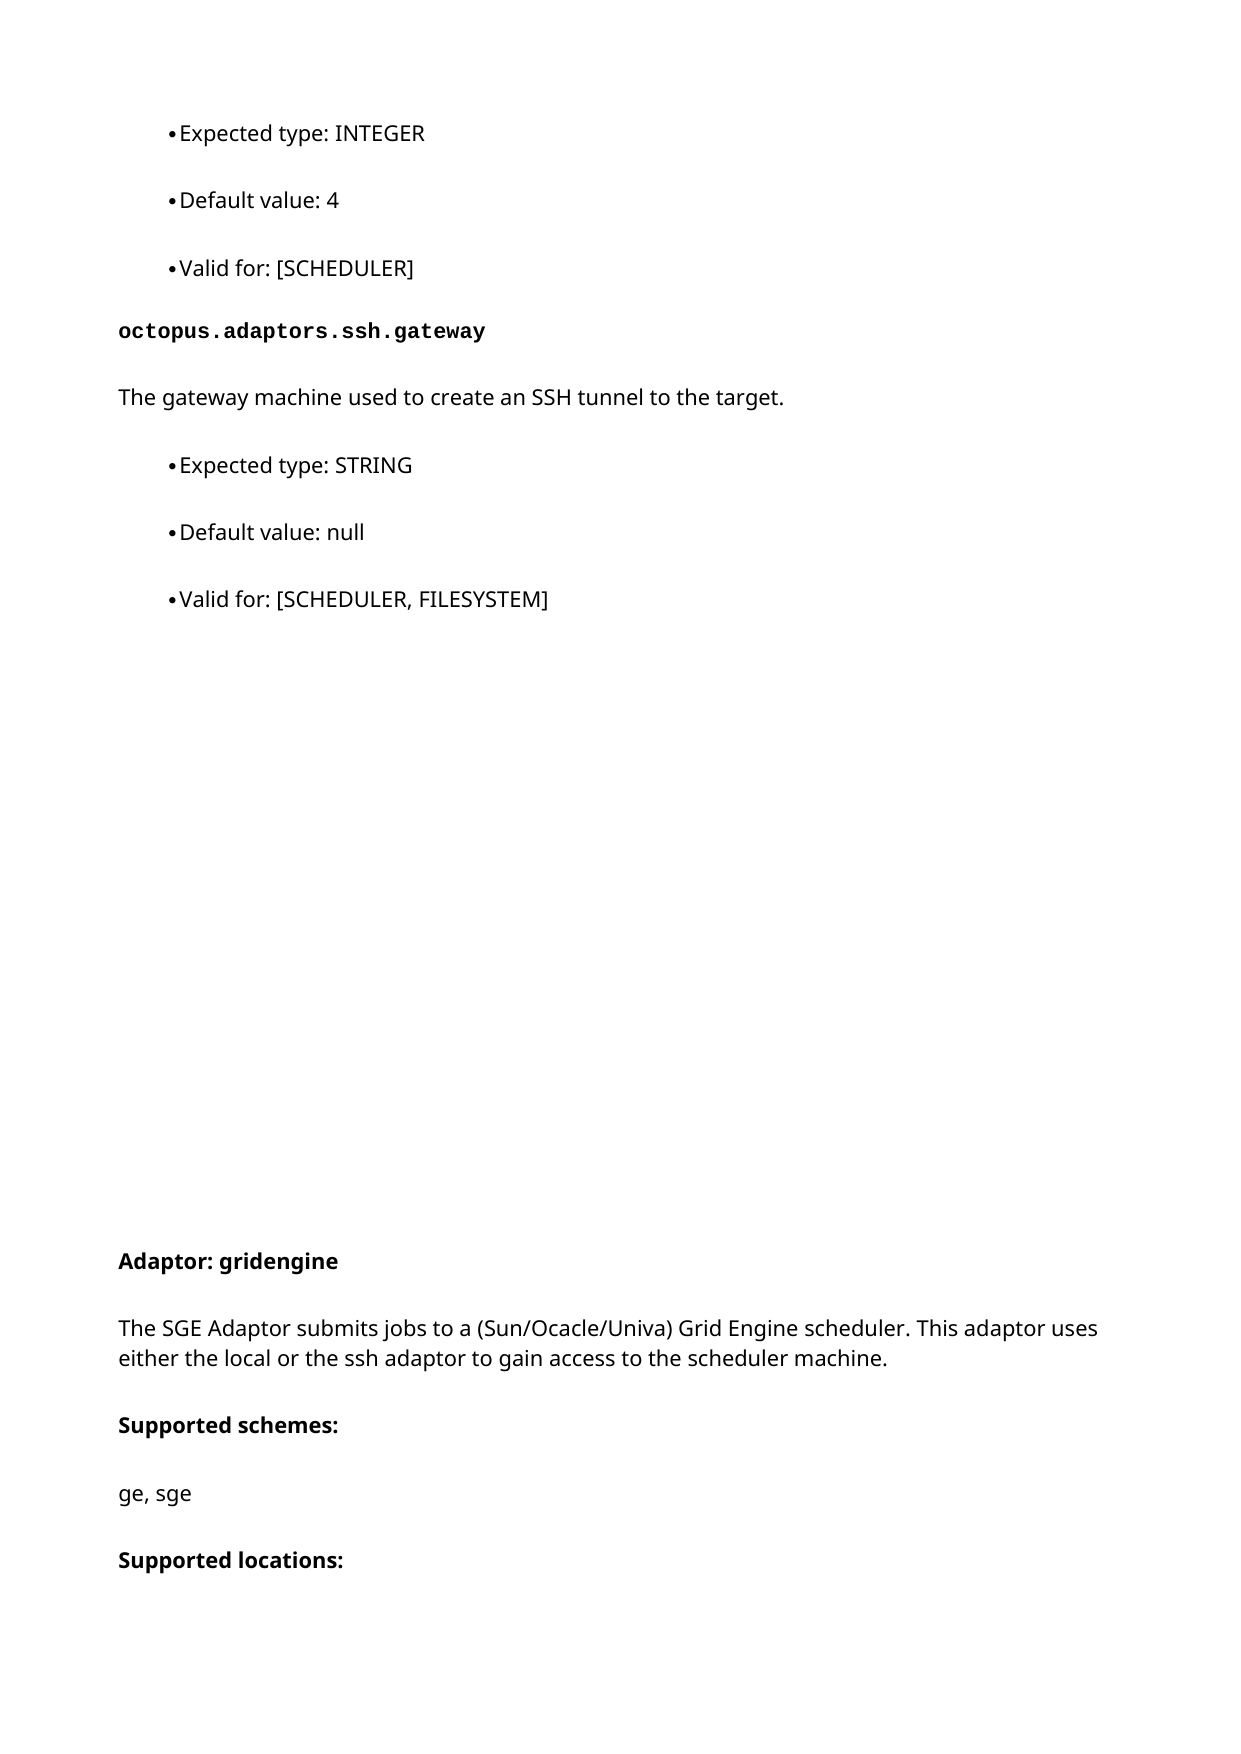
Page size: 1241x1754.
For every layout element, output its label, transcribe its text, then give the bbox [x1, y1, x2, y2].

text Adaptor: gridengine [118, 1246, 1122, 1276]
list Valid for: [SCHEDULER] [118, 253, 1122, 282]
list Valid for: [SCHEDULER, FILESYSTEM] [118, 584, 1122, 614]
text octopus.adaptors.ssh.gateway [118, 320, 1122, 345]
list Default value: null [118, 517, 1122, 547]
text Supported locations: [118, 1545, 1122, 1575]
text ge, sge [118, 1478, 1122, 1507]
list Expected type: INTEGER [118, 118, 1122, 148]
list Expected type: STRING [118, 449, 1122, 479]
text Supported schemes: [118, 1410, 1122, 1440]
text The SGE Adaptor submits jobs to a (Sun/Ocacle/Univa) Grid Engine scheduler. This adaptor uses either the local or the ssh adaptor to gain access to the scheduler machine. [118, 1313, 1122, 1373]
list Default value: 4 [118, 185, 1122, 215]
text The gateway machine used to create an SSH tunnel to the target. [118, 382, 1122, 412]
